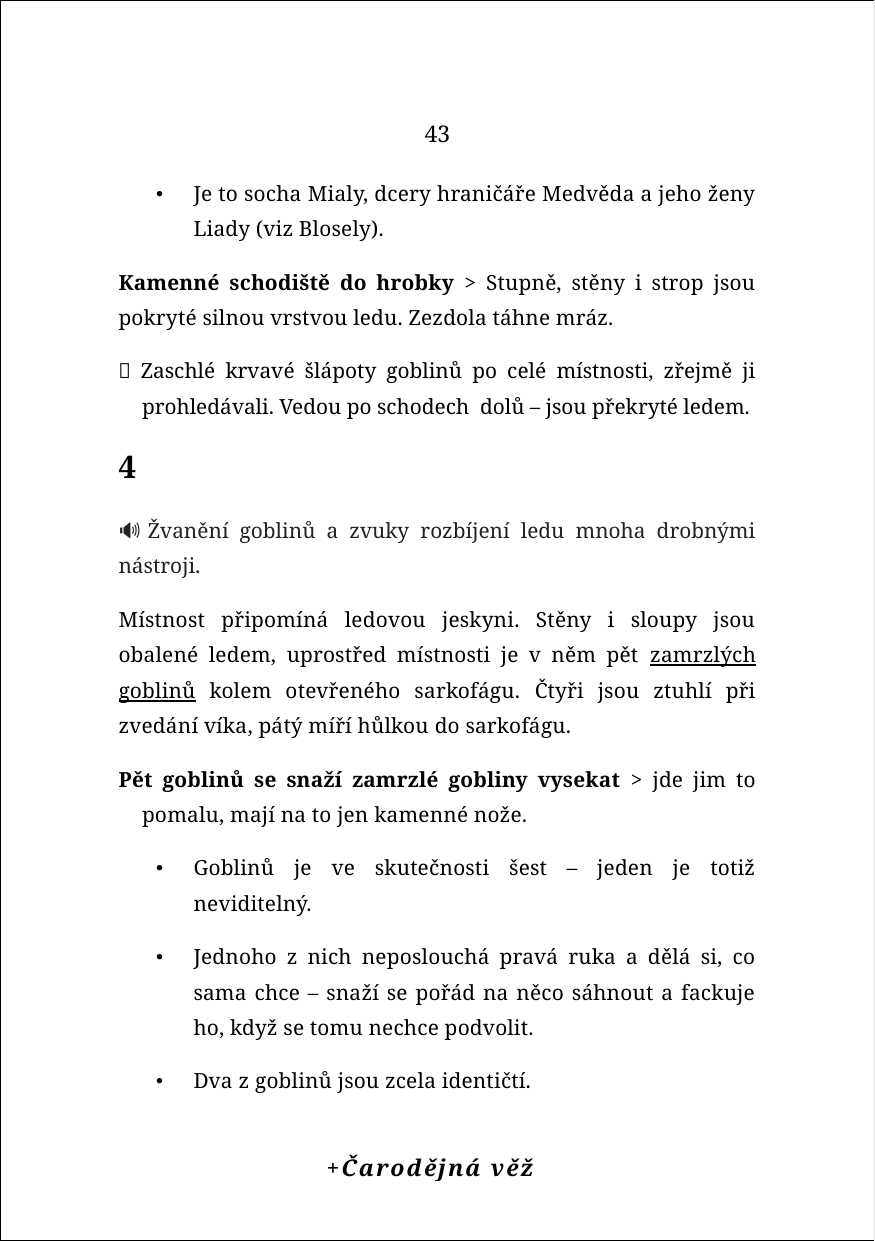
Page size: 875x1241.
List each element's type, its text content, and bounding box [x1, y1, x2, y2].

list Dva z goblinů jsou zcela identičtí. [156, 1066, 756, 1095]
text Místnost připomíná ledovou jeskyni. Stěny i sloupy jsou obalené ledem, uprostřed místnosti je v něm pět zamrzlých goblinů kolem otevřeného sarkofágu. Čtyři jsou ztuhlí při zvedání víka, pátý míří hůlkou do sarkofágu. [118, 605, 756, 740]
text 👣 Zaschlé krvavé šlápoty goblinů po celé místnosti, zřejmě ji prohledávali. Vedou po schodech dolů – jsou překryté ledem. [118, 356, 756, 420]
text Pět goblinů se snaží zamrzlé gobliny vysekat > jde jim to pomalu, mají na to jen kamenné nože. [118, 765, 756, 829]
text 4 [118, 445, 756, 488]
list Goblinů je ve skutečnosti šest – jeden je totiž neviditelný. [156, 853, 756, 917]
list Je to socha Mialy, dcery hraničáře Medvěda a jeho ženy Liady (viz Blosely). [156, 179, 756, 243]
list Jednoho z nich neposlouchá pravá ruka a dělá si, co sama chce – snaží se pořád na něco sáhnout a fackuje ho, když se tomu nechce podvolit. [156, 942, 756, 1042]
text 🔊 Žvanění goblinů a zvuky rozbíjení ledu mnoha drobnými nástroji. [118, 516, 756, 580]
text Kamenné schodiště do hrobky > Stupně, stěny i strop jsou pokryté silnou vrstvou ledu. Zezdola táhne mráz. [118, 268, 756, 332]
